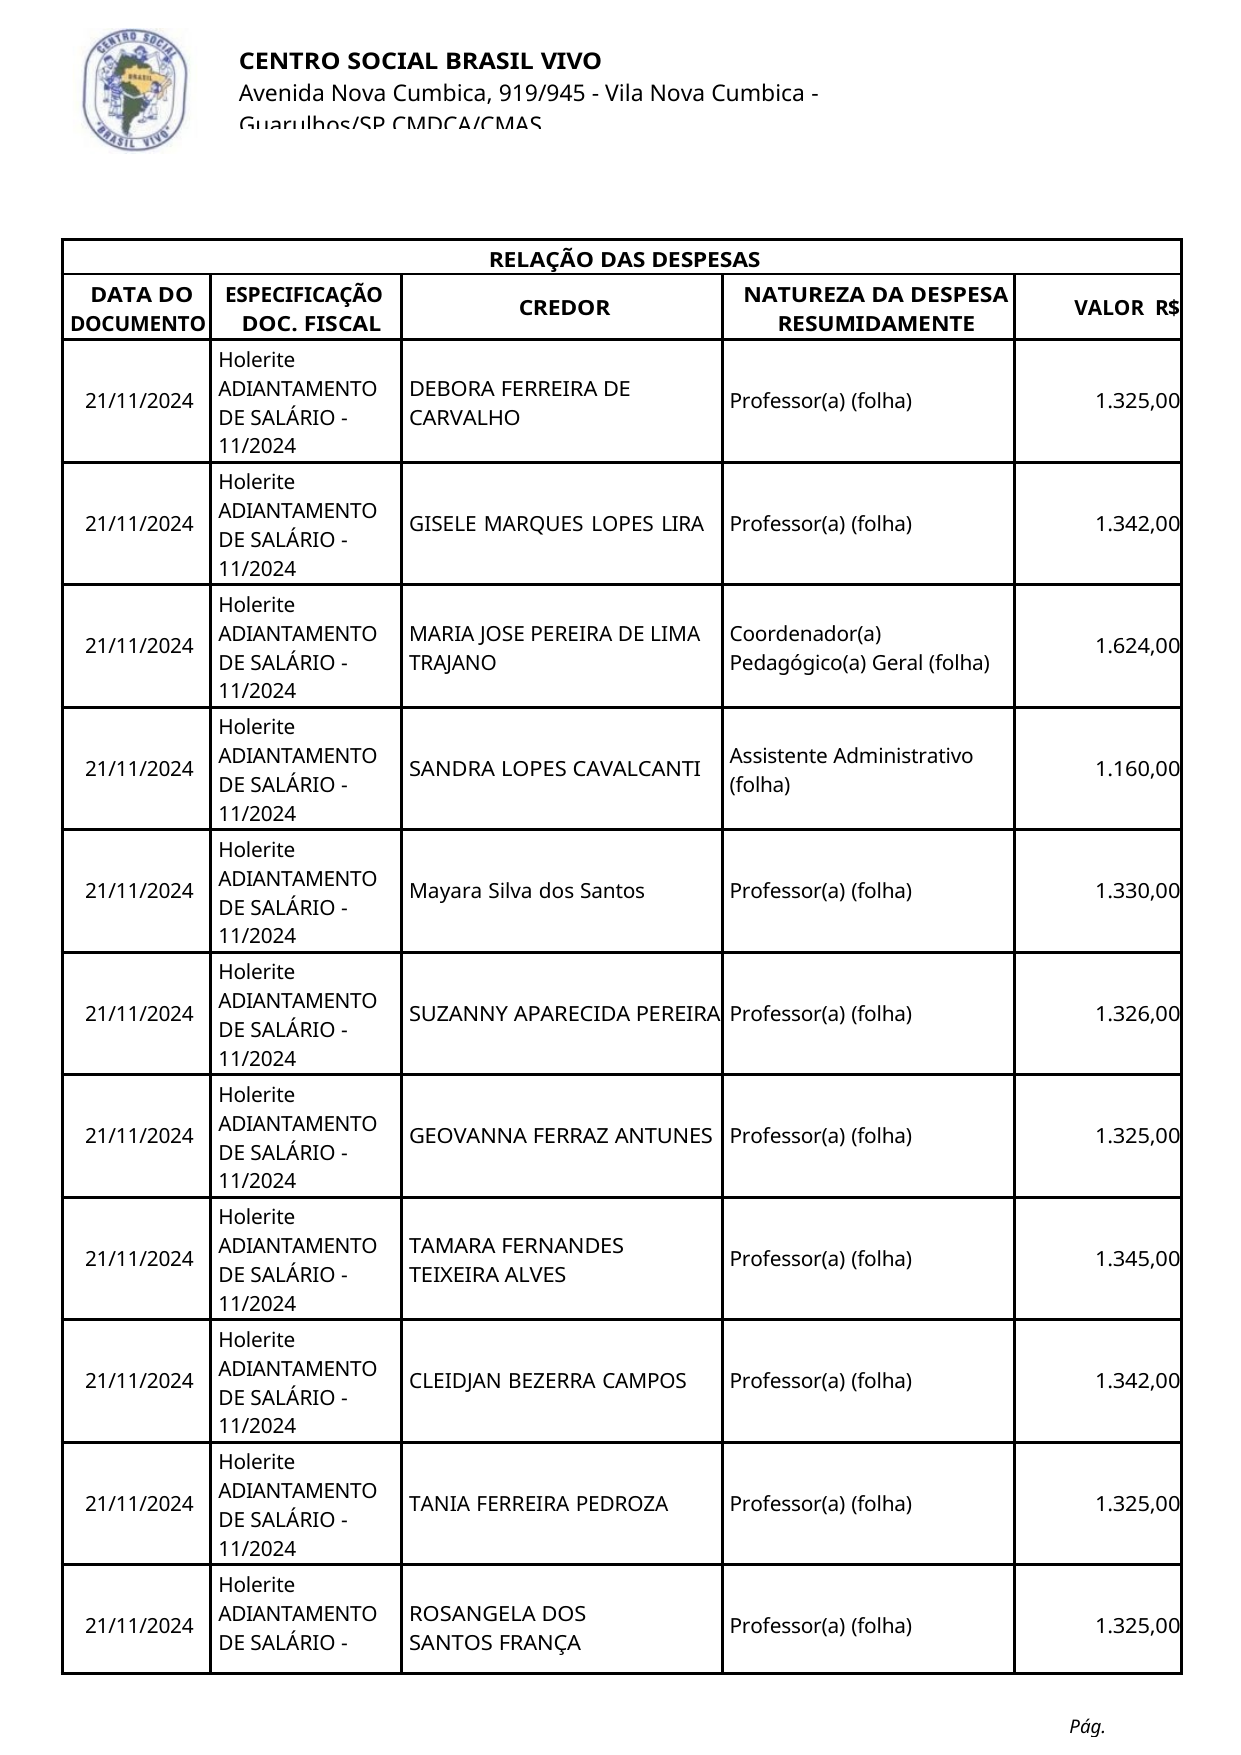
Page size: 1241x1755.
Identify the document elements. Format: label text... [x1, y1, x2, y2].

table_cell 21/11/2024 [64, 1444, 209, 1563]
table_cell 21/11/2024 [64, 1321, 209, 1441]
table_cell 21/11/2024 [64, 341, 209, 461]
table_cell 1.326,00 [1016, 954, 1180, 1073]
table_cell ESPECIFICAÇÃO DOC. FISCAL [212, 275, 400, 338]
table_cell 1.325,00 [1016, 1444, 1180, 1563]
table_cell Holerite ADIANTAMENTO DE SALÁRIO - 11/2024 [212, 954, 400, 1073]
table_cell Professor(a) (folha) [724, 1076, 1013, 1196]
table_cell CLEIDJAN BEZERRA CAMPOS [403, 1321, 721, 1441]
table_cell 1.325,00 [1016, 1076, 1180, 1196]
table_cell Coordenador(a) Pedagógico(a) Geral (folha) [724, 586, 1013, 706]
table_cell Holerite ADIANTAMENTO DE SALÁRIO - 11/2024 [212, 709, 400, 828]
table_cell 21/11/2024 [64, 831, 209, 951]
table_cell 21/11/2024 [64, 1199, 209, 1318]
table_cell 1.342,00 [1016, 1321, 1180, 1441]
table_cell Professor(a) (folha) [724, 464, 1013, 583]
table_cell 21/11/2024 [64, 954, 209, 1073]
table_cell CREDOR [403, 275, 721, 338]
table_cell 1.160,00 [1016, 709, 1180, 828]
table_cell Professor(a) (folha) [724, 954, 1013, 1073]
table_cell GISELE MARQUES LOPES LIRA [403, 464, 721, 583]
table_cell 21/11/2024 [64, 464, 209, 583]
table_cell Holerite ADIANTAMENTO DE SALÁRIO - 11/2024 [212, 464, 400, 583]
table_cell Holerite ADIANTAMENTO DE SALÁRIO - 11/2024 [212, 1444, 400, 1563]
table_cell 1.345,00 [1016, 1199, 1180, 1318]
table_cell Holerite ADIANTAMENTO DE SALÁRIO - 11/2024 [212, 586, 400, 706]
table_cell ROSANGELA DOS SANTOS FRANÇA [403, 1566, 721, 1672]
table_cell Mayara Silva dos Santos [403, 831, 721, 951]
table_cell 21/11/2024 [64, 1566, 209, 1672]
table_cell 1.325,00 [1016, 1566, 1180, 1672]
table_cell 1.330,00 [1016, 831, 1180, 951]
table_cell SANDRA LOPES CAVALCANTI [403, 709, 721, 828]
table_cell Holerite ADIANTAMENTO DE SALÁRIO - 11/2024 [212, 1076, 400, 1196]
table_cell 21/11/2024 [64, 709, 209, 828]
table_cell Holerite ADIANTAMENTO DE SALÁRIO - 11/2024 [212, 1199, 400, 1318]
table_cell Holerite ADIANTAMENTO DE SALÁRIO - 11/2024 [212, 831, 400, 951]
table_cell MARIA JOSE PEREIRA DE LIMA TRAJANO [403, 586, 721, 706]
table_cell Holerite ADIANTAMENTO DE SALÁRIO - 11/2024 [212, 1321, 400, 1441]
table_cell DEBORA FERREIRA DE CARVALHO [403, 341, 721, 461]
table_cell Assistente Administrativo (folha) [724, 709, 1013, 828]
table_cell TANIA FERREIRA PEDROZA [403, 1444, 721, 1563]
table_cell Holerite ADIANTAMENTO DE SALÁRIO - 11/2024 [212, 341, 400, 461]
table_cell Professor(a) (folha) [724, 1199, 1013, 1318]
table_cell Professor(a) (folha) [724, 1566, 1013, 1672]
table_cell 1.342,00 [1016, 464, 1180, 583]
table_cell Professor(a) (folha) [724, 831, 1013, 951]
table_cell Holerite ADIANTAMENTO DE SALÁRIO [212, 1566, 400, 1672]
table_cell SUZANNY APARECIDA PEREIRA [403, 954, 721, 1073]
table_cell 1.325,00 [1016, 341, 1180, 461]
table_cell DATA DO DOCUMENTO [64, 275, 209, 338]
table_cell GEOVANNA FERRAZ ANTUNES [403, 1076, 721, 1196]
table_header RELAÇÃO DAS DESPESAS [64, 241, 1180, 273]
table_cell Professor(a) (folha) [724, 341, 1013, 461]
table_cell 21/11/2024 [64, 1076, 209, 1196]
table_cell 1.624,00 [1016, 586, 1180, 706]
table_cell VALOR R$ [1016, 275, 1180, 338]
table_cell TAMARA FERNANDES TEIXEIRA ALVES [403, 1199, 721, 1318]
table_cell 21/11/2024 [64, 586, 209, 706]
table_cell Professor(a) (folha) [724, 1321, 1013, 1441]
table_cell Professor(a) (folha) [724, 1444, 1013, 1563]
table_cell NATUREZA DA DESPESA RESUMIDAMENTE [724, 275, 1013, 338]
